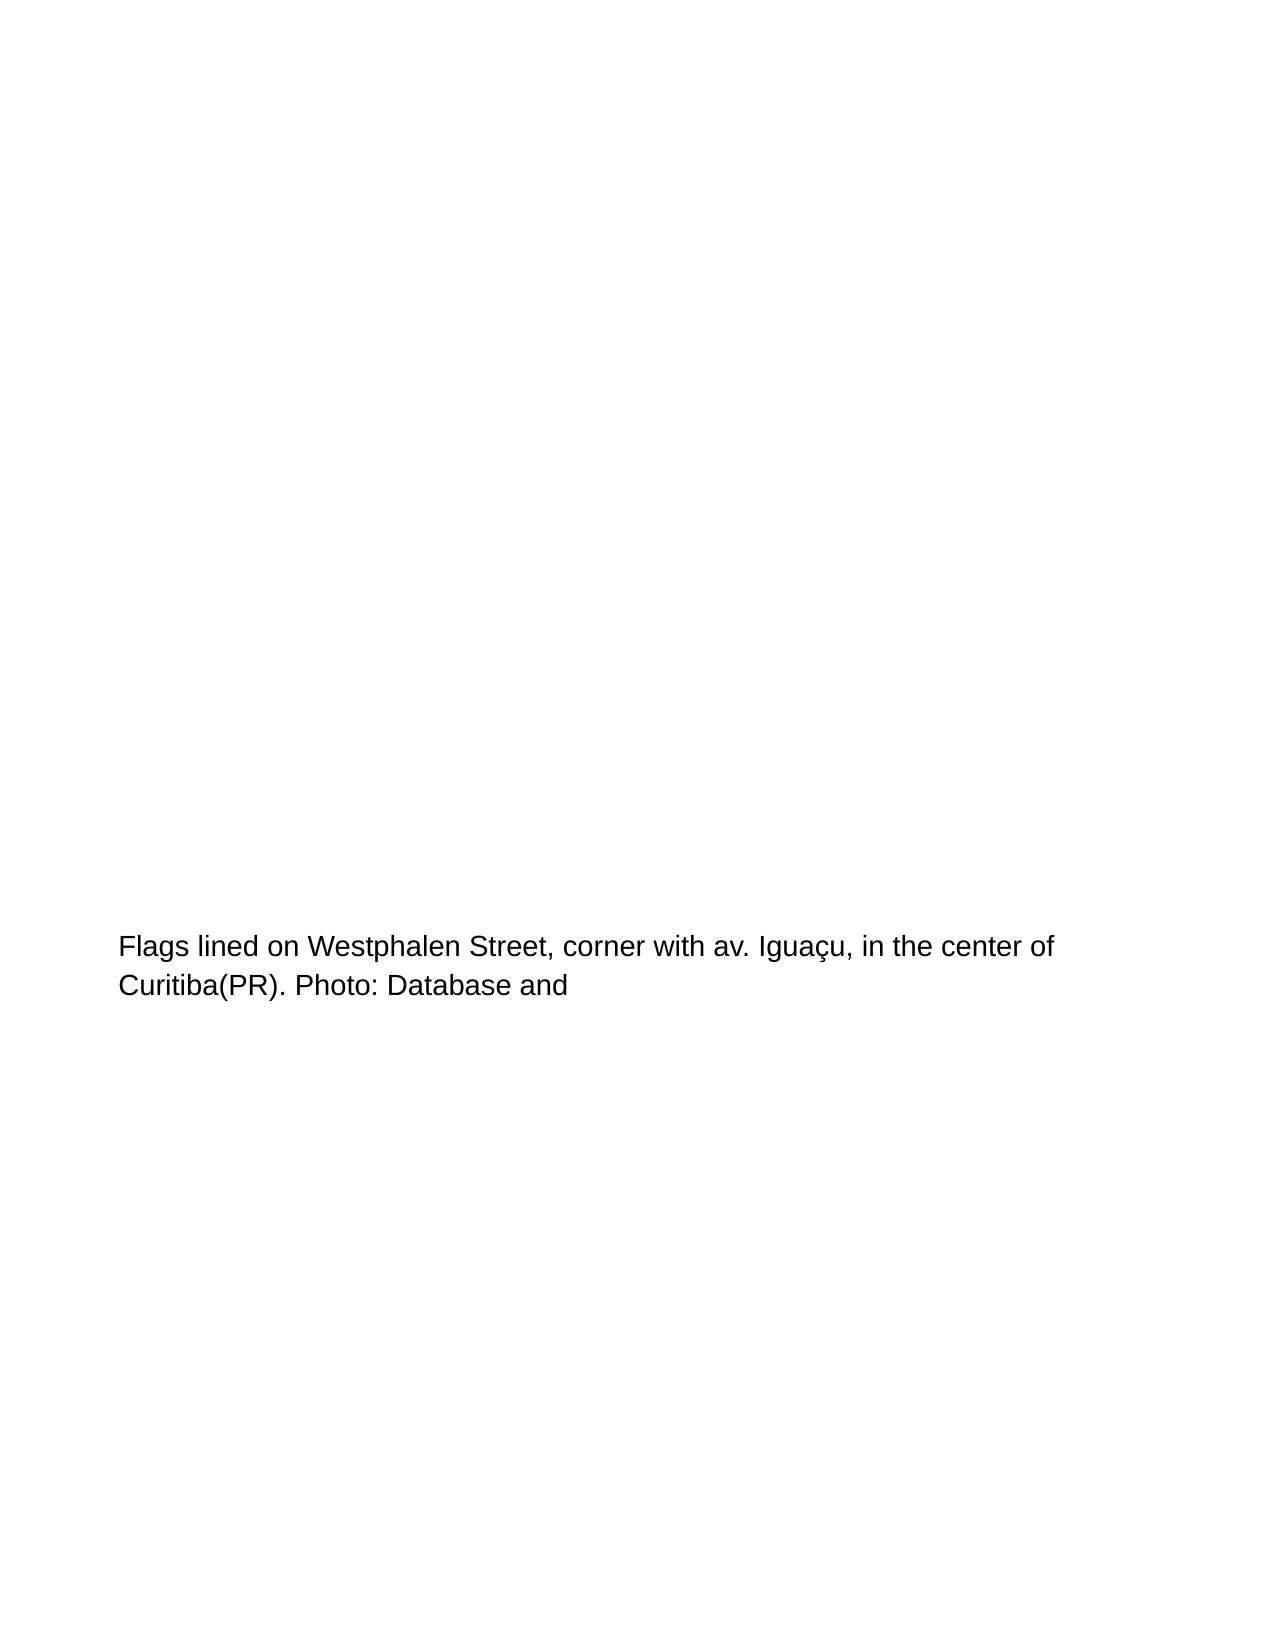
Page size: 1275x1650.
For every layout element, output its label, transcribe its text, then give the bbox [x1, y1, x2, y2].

text Flags lined on Westphalen Street, corner with av. Iguaçu, in the center of Curitiba(PR). Photo: Database and [118, 118, 1157, 1001]
